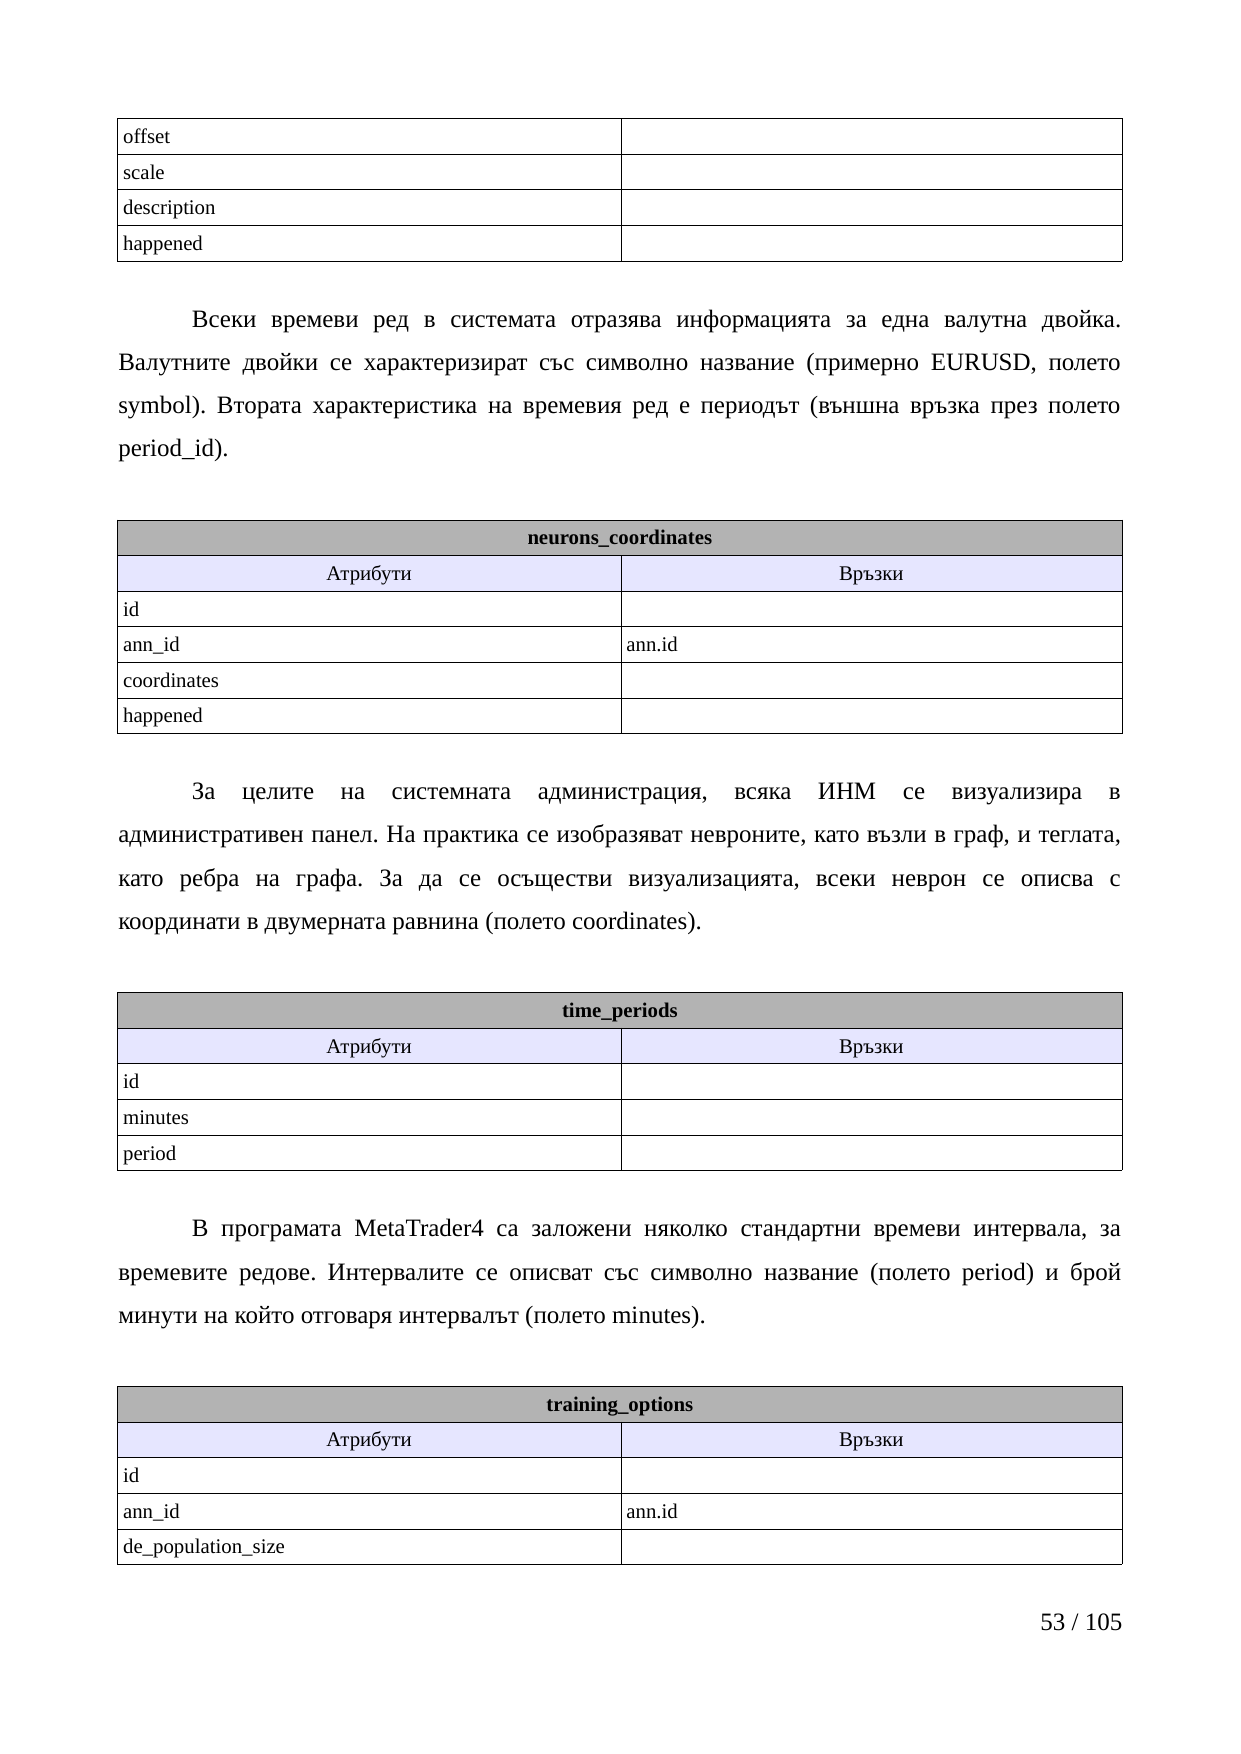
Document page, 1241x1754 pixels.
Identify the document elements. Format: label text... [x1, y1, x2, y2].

table_cell id [118, 1064, 621, 1099]
table_cell [622, 1458, 1122, 1493]
text За целите на системната администрация, всяка ИНМ се визуализира в административен панел. На практика се изобразяват невроните, като възли в граф, и теглата, като ребра на графа. За да се осъществи визуализацията, всеки неврон се описва с координати в двумерната равнина (полето coordinates). [118, 776, 1122, 934]
table_cell coordinates [118, 663, 621, 698]
table_cell description [118, 190, 621, 225]
table_cell [622, 1064, 1122, 1099]
table_cell Атрибути [118, 556, 621, 591]
table_cell happened [118, 699, 621, 733]
text В програмата MetaTrader4 са заложени няколко стандартни времеви интервала, за времевите редове. Интервалите се описват със символно название (полето period) и брой минути на който отговаря интервалът (полето minutes). [118, 1213, 1122, 1328]
table_cell Връзки [622, 1423, 1122, 1457]
table_cell id [118, 1458, 621, 1493]
table_cell [622, 592, 1122, 626]
text Всеки времеви ред в системата отразява информацията за една валутна двойка. Валутните двойки се характеризират със символно название (примерно EURUSD, полето symbol). Втората характеристика на времевия ред е периодът (външна връзка през полето period_id). [118, 304, 1122, 462]
table_cell Атрибути [118, 1423, 621, 1457]
table_cell [622, 699, 1122, 733]
table_cell Връзки [622, 556, 1122, 591]
table_cell [622, 663, 1122, 698]
table_cell scale [118, 155, 621, 189]
table_cell de_population_size [118, 1530, 621, 1564]
table_cell [622, 1136, 1122, 1170]
table_cell offset [118, 119, 621, 154]
table_cell [622, 1100, 1122, 1134]
table_cell [622, 1530, 1122, 1564]
table_cell ann.id [622, 1494, 1122, 1528]
table_cell minutes [118, 1100, 621, 1134]
table_cell ann_id [118, 1494, 621, 1528]
table_cell [622, 119, 1122, 154]
table_cell period [118, 1136, 621, 1170]
table_header time_periods [118, 993, 1122, 1028]
table_cell Атрибути [118, 1029, 621, 1063]
table_cell id [118, 592, 621, 626]
table_cell ann_id [118, 627, 621, 662]
table_cell [622, 226, 1122, 261]
table_cell happened [118, 226, 621, 261]
table_cell [622, 155, 1122, 189]
table_header neurons_coordinates [118, 521, 1122, 555]
table_cell ann.id [622, 627, 1122, 662]
table_header training_options [118, 1387, 1122, 1422]
table_cell [622, 190, 1122, 225]
table_cell Връзки [622, 1029, 1122, 1063]
